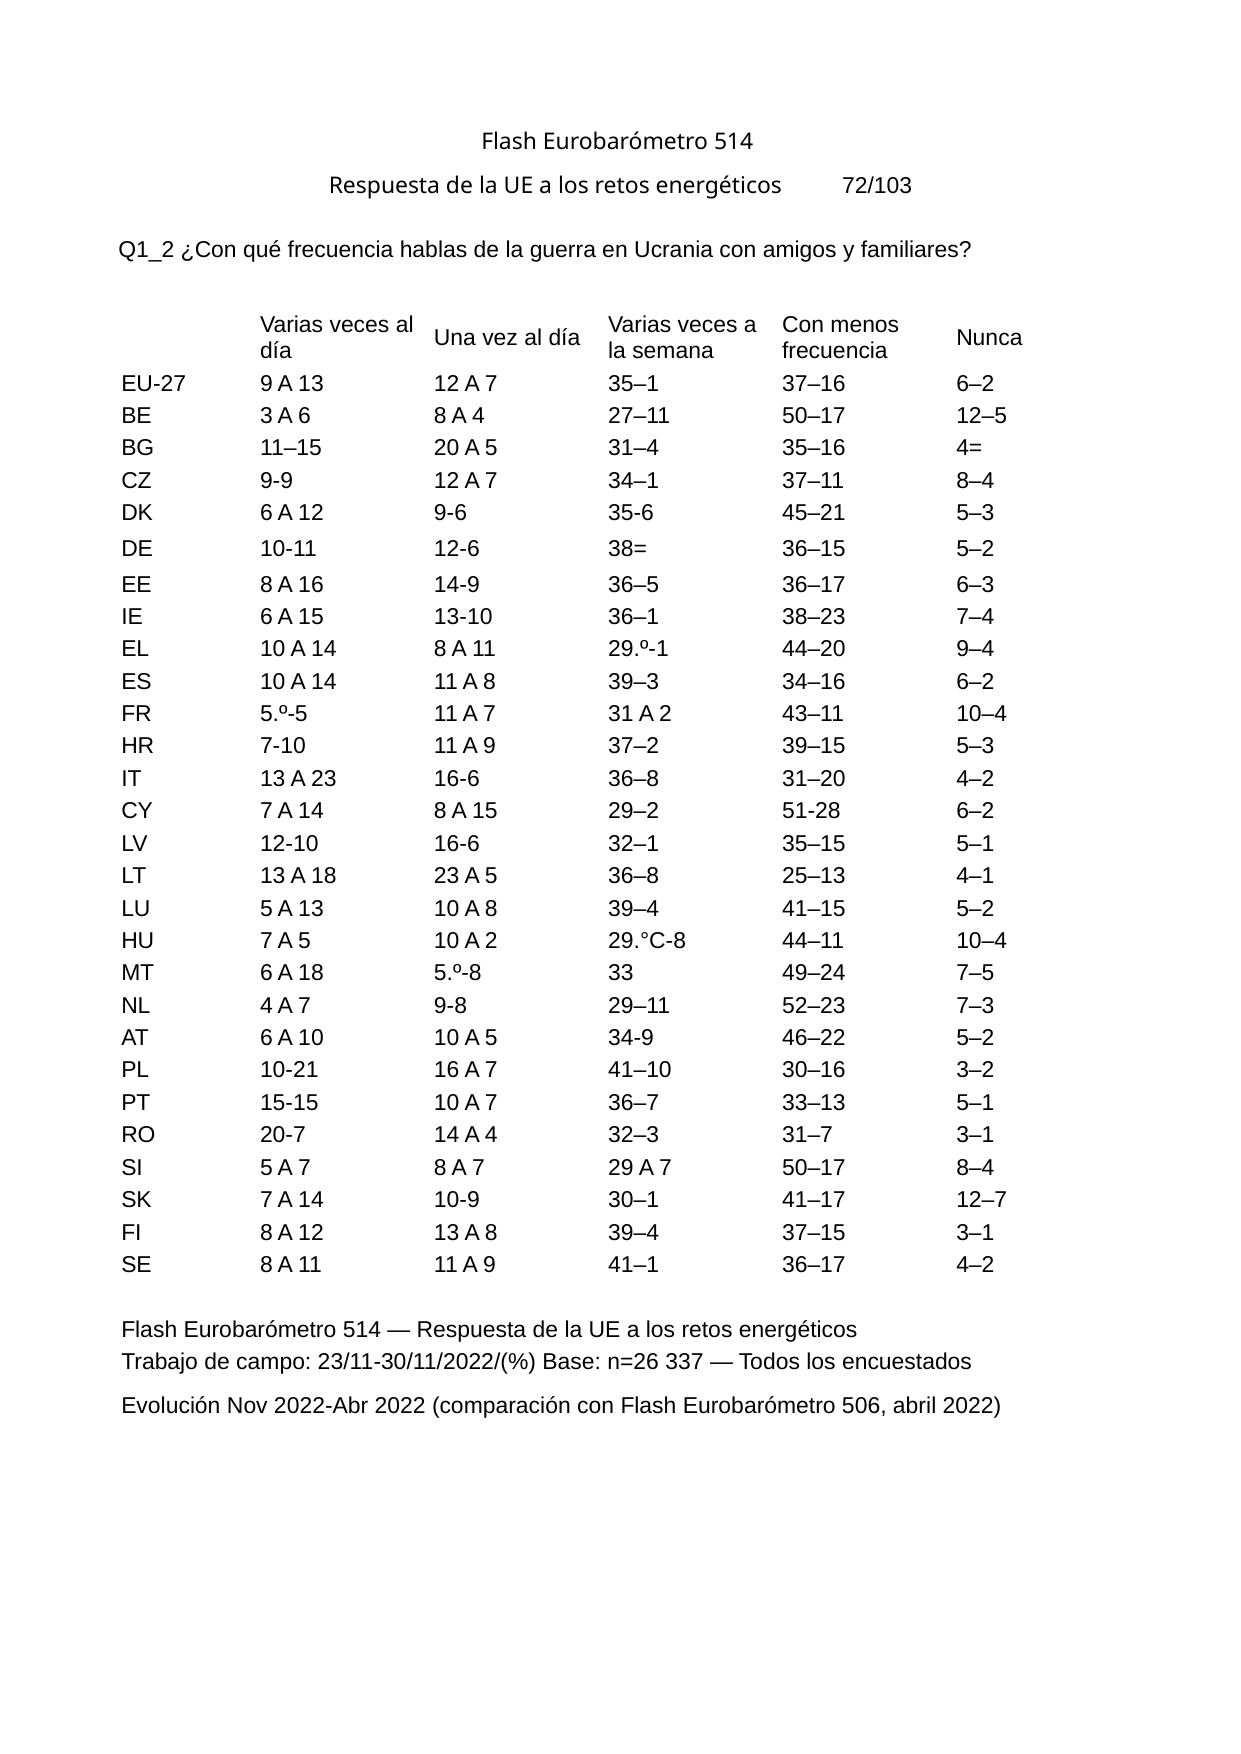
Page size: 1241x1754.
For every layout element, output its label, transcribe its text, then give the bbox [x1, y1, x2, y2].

table_cell 31–20 [779, 762, 953, 794]
table_cell 5 A 7 [257, 1151, 431, 1183]
table_cell 5.º-8 [431, 956, 605, 989]
table_cell 5–2 [953, 891, 1127, 924]
table_cell RO [118, 1118, 257, 1151]
table_cell 36–8 [605, 859, 779, 891]
table_cell 36–5 [605, 568, 779, 600]
table_cell 5–3 [953, 730, 1127, 762]
table_cell BE [118, 399, 257, 431]
table_cell 6 A 15 [257, 600, 431, 632]
table_cell 43–11 [779, 697, 953, 729]
table_cell 29.º-1 [605, 632, 779, 665]
table_cell 37–11 [779, 464, 953, 496]
table_cell 3–2 [953, 1054, 1127, 1086]
table_cell 9-6 [431, 496, 605, 528]
table_cell LV [118, 827, 257, 859]
table_cell [779, 1280, 953, 1313]
table_cell 4–2 [953, 762, 1127, 794]
table_cell 4–1 [953, 859, 1127, 891]
table_cell 6 A 12 [257, 496, 431, 528]
table_cell 35–1 [605, 367, 779, 399]
table_cell 6–2 [953, 665, 1127, 697]
table_cell 5–1 [953, 827, 1127, 859]
table_cell 6 A 10 [257, 1021, 431, 1053]
table_cell 16-6 [431, 762, 605, 794]
table_cell [431, 1280, 605, 1313]
table_cell 12–5 [953, 399, 1127, 431]
table_cell 25–13 [779, 859, 953, 891]
table_cell 5.º-5 [257, 697, 431, 729]
table_cell 10 A 8 [431, 891, 605, 924]
table_cell 8 A 11 [431, 632, 605, 665]
table_cell 50–17 [779, 1151, 953, 1183]
table_cell 51-28 [779, 794, 953, 827]
table_cell DK [118, 496, 257, 528]
table_cell FI [118, 1215, 257, 1248]
table_cell 23 A 5 [431, 859, 605, 891]
table_cell FR [118, 697, 257, 729]
table_cell 9-9 [257, 464, 431, 496]
table_cell 6–3 [953, 568, 1127, 600]
table_cell 39–4 [605, 1215, 779, 1248]
table_cell 8–4 [953, 464, 1127, 496]
table_cell 8 A 7 [431, 1151, 605, 1183]
table_cell 31 A 2 [605, 697, 779, 729]
table_cell 14 A 4 [431, 1118, 605, 1151]
table_cell [953, 1280, 1127, 1313]
table_cell 36–17 [779, 568, 953, 600]
table_cell 31–7 [779, 1118, 953, 1151]
table_cell 36–15 [779, 529, 953, 567]
table_cell 20 A 5 [431, 431, 605, 464]
table_cell 37–16 [779, 367, 953, 399]
table_cell 6–2 [953, 367, 1127, 399]
table_cell 12–7 [953, 1183, 1127, 1215]
table_cell Trabajo de campo: 23/11-30/11/2022/(%) Base: n=26 337 — Todos los encuestados [118, 1345, 1127, 1377]
table_cell 36–7 [605, 1086, 779, 1118]
table_cell HU [118, 924, 257, 956]
table_header Nunca [953, 308, 1127, 367]
table_header Varias veces a la semana [605, 308, 779, 367]
table_cell 8–4 [953, 1151, 1127, 1183]
table_cell LT [118, 859, 257, 891]
table_cell 7–4 [953, 600, 1127, 632]
table_cell 13 A 8 [431, 1215, 605, 1248]
table_cell 10 A 14 [257, 665, 431, 697]
table_cell 49–24 [779, 956, 953, 989]
table_cell 4–2 [953, 1248, 1127, 1280]
table_cell 39–3 [605, 665, 779, 697]
table_cell 29–2 [605, 794, 779, 827]
table_cell 9–4 [953, 632, 1127, 665]
table_cell 7-10 [257, 730, 431, 762]
table_cell 11 A 9 [431, 730, 605, 762]
table_cell 10-21 [257, 1054, 431, 1086]
table_cell 15-15 [257, 1086, 431, 1118]
table_cell 11 A 9 [431, 1248, 605, 1280]
table_cell 8 A 11 [257, 1248, 431, 1280]
table_cell 37–2 [605, 730, 779, 762]
table_cell 16 A 7 [431, 1054, 605, 1086]
table_cell 11–15 [257, 431, 431, 464]
table_cell 32–3 [605, 1118, 779, 1151]
table_cell 7–3 [953, 989, 1127, 1021]
table_cell 30–16 [779, 1054, 953, 1086]
table_cell 41–17 [779, 1183, 953, 1215]
table_cell 46–22 [779, 1021, 953, 1053]
table_cell ES [118, 665, 257, 697]
table_cell 35–15 [779, 827, 953, 859]
table_cell 29–11 [605, 989, 779, 1021]
table_cell PL [118, 1054, 257, 1086]
table_cell BG [118, 431, 257, 464]
table_cell 39–15 [779, 730, 953, 762]
table_cell 6 A 18 [257, 956, 431, 989]
table_cell 38–23 [779, 600, 953, 632]
table_cell 8 A 4 [431, 399, 605, 431]
table_cell 3–1 [953, 1118, 1127, 1151]
table_cell 34–1 [605, 464, 779, 496]
table_cell [605, 1280, 779, 1313]
table_cell 13-10 [431, 600, 605, 632]
table_cell 4= [953, 431, 1127, 464]
table_header [118, 308, 257, 367]
table_cell 34–16 [779, 665, 953, 697]
table_cell 29 A 7 [605, 1151, 779, 1183]
table_cell Evolución Nov 2022-Abr 2022 (comparación con Flash Eurobarómetro 506, abril 2022) [118, 1378, 1127, 1433]
table_cell 27–11 [605, 399, 779, 431]
table_cell 5–2 [953, 1021, 1127, 1053]
table_cell 41–1 [605, 1248, 779, 1280]
table_cell 31–4 [605, 431, 779, 464]
table_cell 29.°C-8 [605, 924, 779, 956]
table_cell Flash Eurobarómetro 514 — Respuesta de la UE a los retos energéticos [118, 1313, 1127, 1345]
table_cell 5–1 [953, 1086, 1127, 1118]
table_cell 39–4 [605, 891, 779, 924]
table_cell SI [118, 1151, 257, 1183]
table_cell EE [118, 568, 257, 600]
table_cell 12 A 7 [431, 367, 605, 399]
table_cell PT [118, 1086, 257, 1118]
table_cell 7 A 14 [257, 1183, 431, 1215]
table_cell 5 A 13 [257, 891, 431, 924]
table_cell SE [118, 1248, 257, 1280]
table_cell SK [118, 1183, 257, 1215]
table_cell NL [118, 989, 257, 1021]
table_cell [257, 1280, 431, 1313]
table_cell 35-6 [605, 496, 779, 528]
table_cell 4 A 7 [257, 989, 431, 1021]
text Q1_2 ¿Con qué frecuencia hablas de la guerra en Ucrania con amigos y familiares? [118, 236, 1122, 262]
table_cell 10–4 [953, 924, 1127, 956]
table_cell 37–15 [779, 1215, 953, 1248]
table_cell 13 A 23 [257, 762, 431, 794]
table_header Con menos frecuencia [779, 308, 953, 367]
table_cell [118, 1280, 257, 1313]
table_cell 10-9 [431, 1183, 605, 1215]
table_cell 3–1 [953, 1215, 1127, 1248]
table_cell HR [118, 730, 257, 762]
table_cell IT [118, 762, 257, 794]
table_cell 9 A 13 [257, 367, 431, 399]
table_cell 36–17 [779, 1248, 953, 1280]
table_header Una vez al día [431, 308, 605, 367]
table_cell 35–16 [779, 431, 953, 464]
table_cell 12-6 [431, 529, 605, 567]
table_cell MT [118, 956, 257, 989]
table_cell 16-6 [431, 827, 605, 859]
table_cell 11 A 8 [431, 665, 605, 697]
table_cell 20-7 [257, 1118, 431, 1151]
table_cell DE [118, 529, 257, 567]
table_cell 44–11 [779, 924, 953, 956]
table_cell 10 A 5 [431, 1021, 605, 1053]
table_cell 5–3 [953, 496, 1127, 528]
table_cell AT [118, 1021, 257, 1053]
table_cell 36–8 [605, 762, 779, 794]
table_cell 8 A 15 [431, 794, 605, 827]
table_cell 10–4 [953, 697, 1127, 729]
table_cell 44–20 [779, 632, 953, 665]
table_cell 41–10 [605, 1054, 779, 1086]
table_cell CZ [118, 464, 257, 496]
table_header Varias veces al día [257, 308, 431, 367]
table_cell 10-11 [257, 529, 431, 567]
table_cell 12-10 [257, 827, 431, 859]
table_cell 12 A 7 [431, 464, 605, 496]
table_cell 7 A 14 [257, 794, 431, 827]
table_cell 13 A 18 [257, 859, 431, 891]
table_cell 32–1 [605, 827, 779, 859]
table_cell 52–23 [779, 989, 953, 1021]
table_cell 5–2 [953, 529, 1127, 567]
table_cell 33 [605, 956, 779, 989]
table_cell 50–17 [779, 399, 953, 431]
table_cell EU-27 [118, 367, 257, 399]
table_cell 10 A 2 [431, 924, 605, 956]
table_cell 33–13 [779, 1086, 953, 1118]
table_cell 3 A 6 [257, 399, 431, 431]
table_cell 36–1 [605, 600, 779, 632]
table_cell CY [118, 794, 257, 827]
table_cell IE [118, 600, 257, 632]
table_cell 8 A 16 [257, 568, 431, 600]
table_cell 45–21 [779, 496, 953, 528]
table_cell 14-9 [431, 568, 605, 600]
table_cell 38= [605, 529, 779, 567]
table_cell EL [118, 632, 257, 665]
table_cell 7–5 [953, 956, 1127, 989]
table_cell 34-9 [605, 1021, 779, 1053]
table_cell 11 A 7 [431, 697, 605, 729]
table_cell 10 A 14 [257, 632, 431, 665]
table_cell 6–2 [953, 794, 1127, 827]
table_cell 30–1 [605, 1183, 779, 1215]
table_cell LU [118, 891, 257, 924]
table_cell 10 A 7 [431, 1086, 605, 1118]
table_cell 9-8 [431, 989, 605, 1021]
table_cell 8 A 12 [257, 1215, 431, 1248]
table_cell 7 A 5 [257, 924, 431, 956]
table_cell 41–15 [779, 891, 953, 924]
